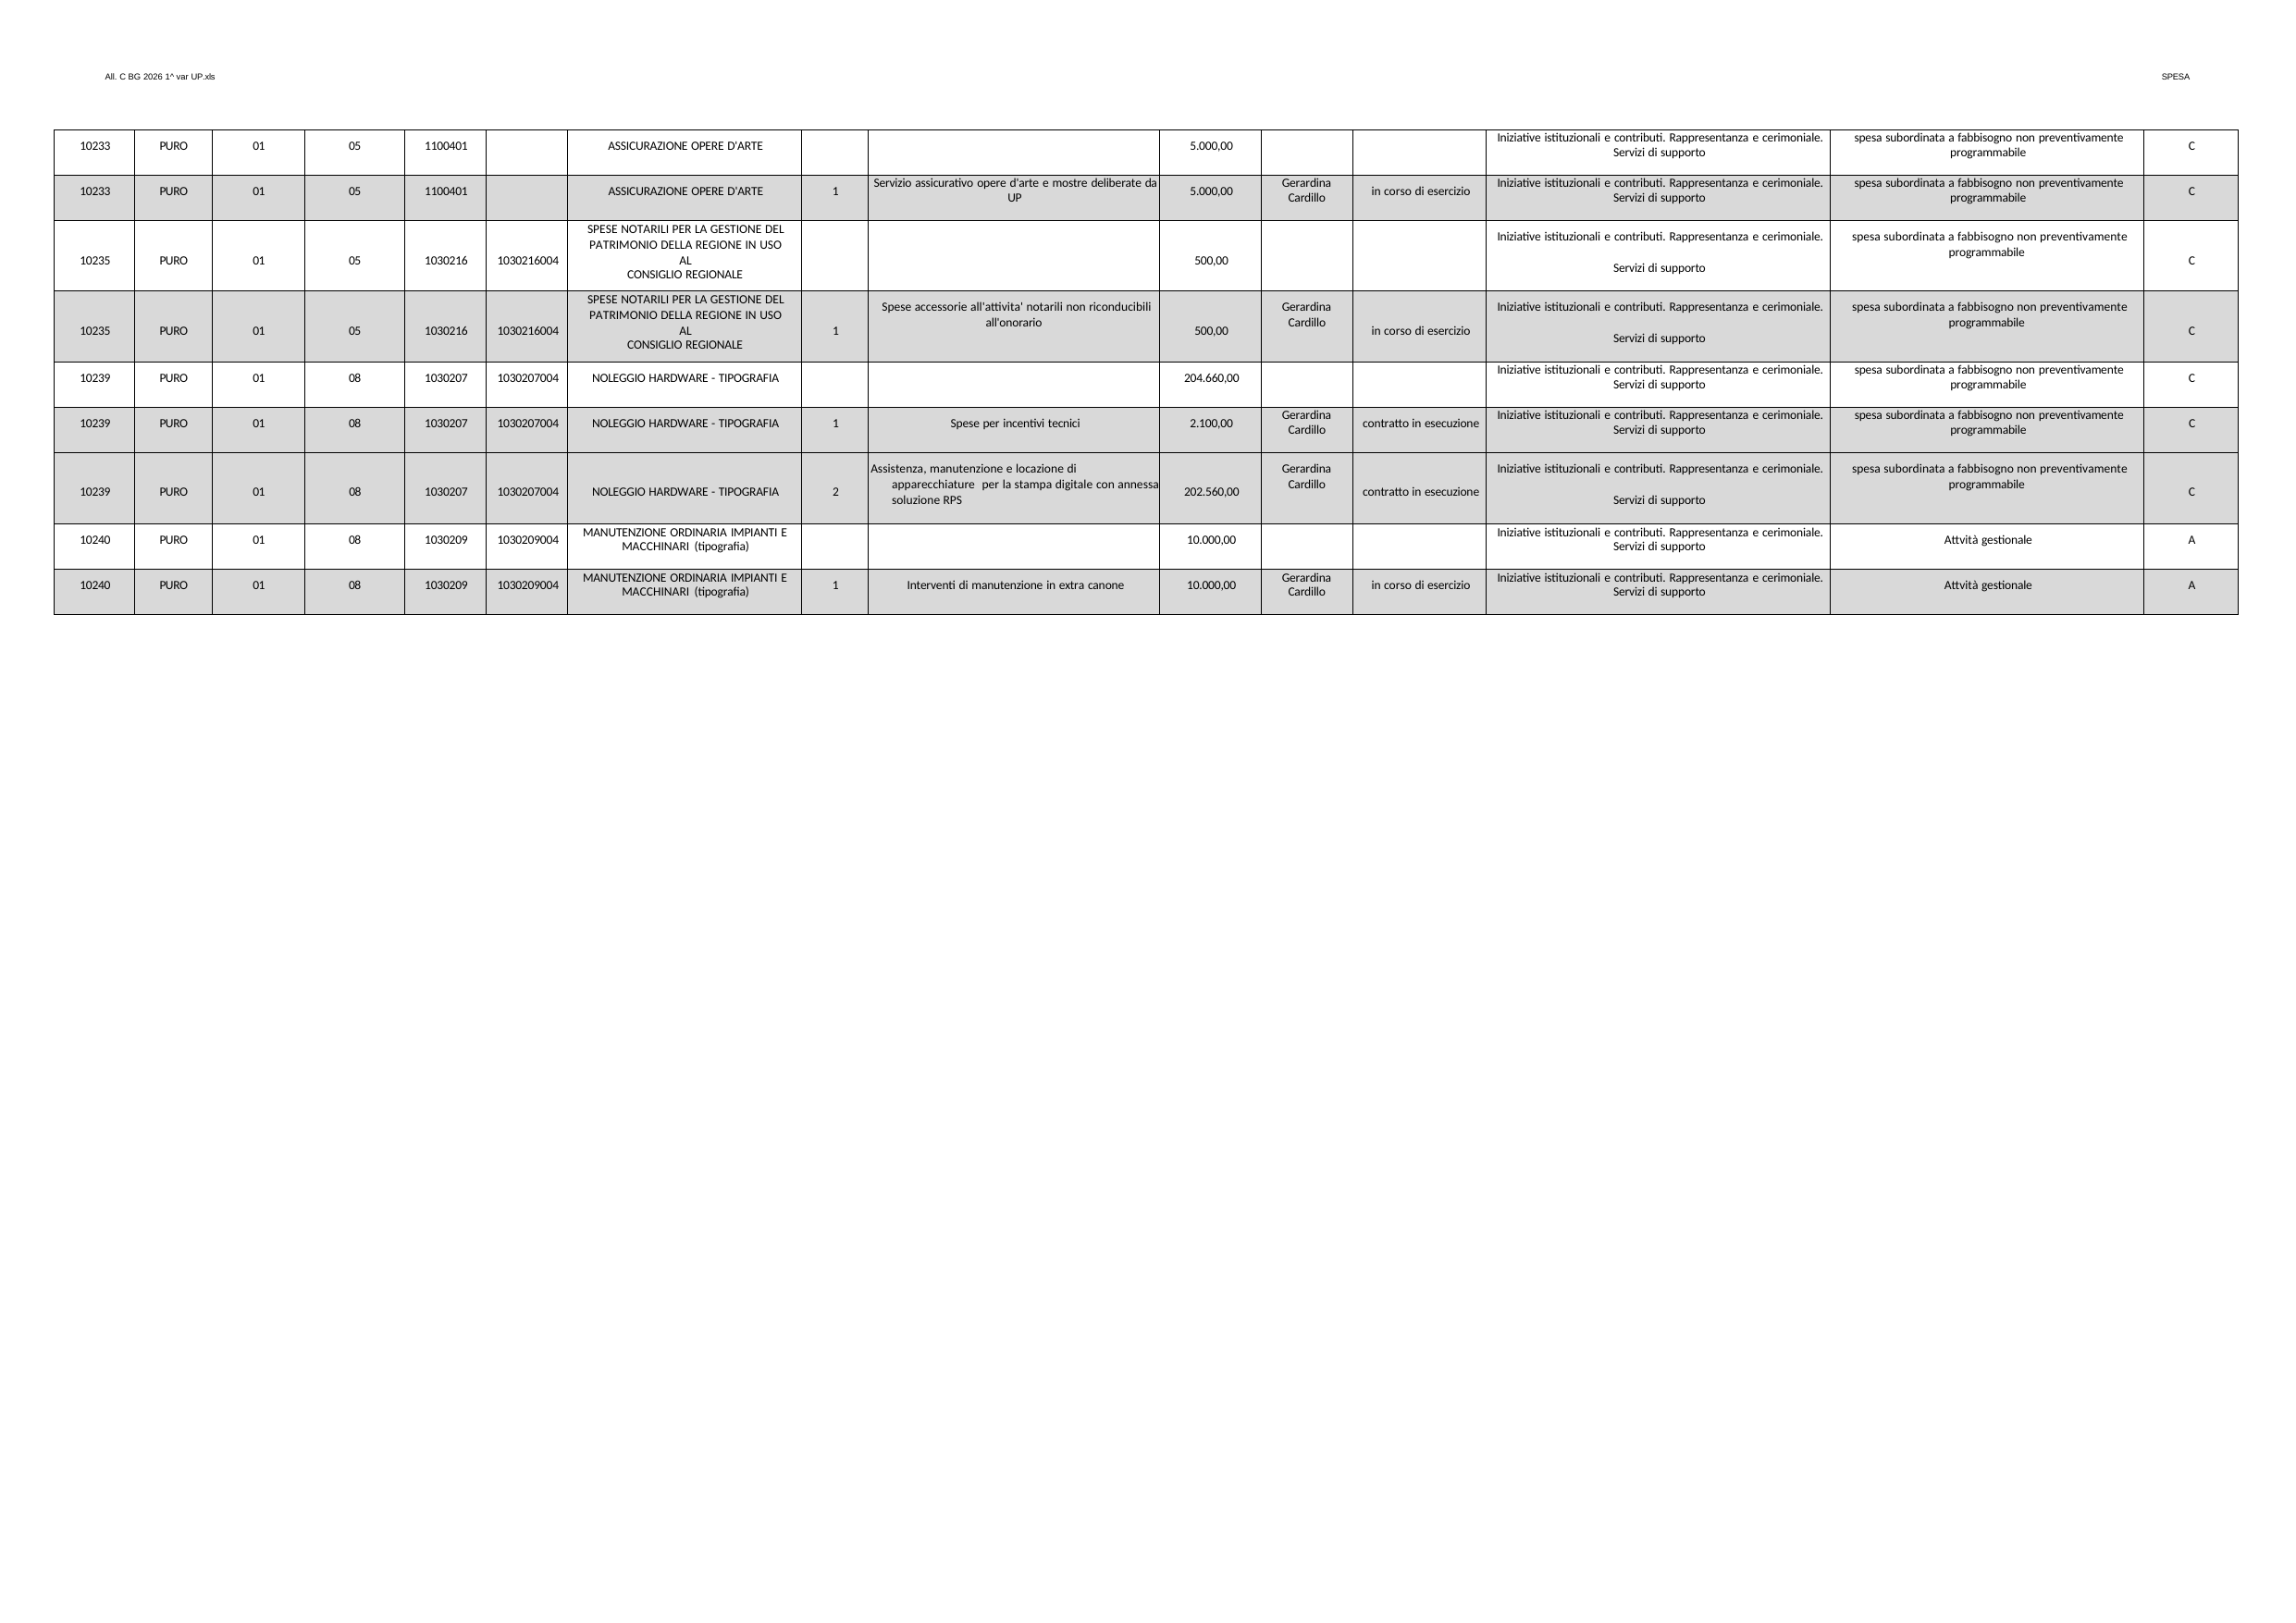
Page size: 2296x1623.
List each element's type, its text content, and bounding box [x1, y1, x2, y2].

table_cell 500,00 [1160, 221, 1261, 290]
table_cell 1 [802, 291, 868, 362]
table_cell Gerardina Cardillo [1262, 408, 1352, 452]
table_cell [1353, 221, 1486, 290]
table_cell in corso di esercizio [1353, 570, 1486, 614]
table_cell Iniziative istituzionali e contributi. Rappresentanza e cerimoniale. Servizi di supporto [1487, 408, 1830, 452]
table_cell spesa subordinata a fabbisogno non preventivamente programmabile [1831, 408, 2143, 452]
table_cell Interventi di manutenzione in extra canone [869, 570, 1159, 614]
table_cell Gerardina Cardillo [1262, 291, 1352, 362]
table_cell Iniziative istituzionali e contributi. Rappresentanza e cerimoniale. Servizi di supporto [1487, 130, 1830, 175]
table_cell spesa subordinata a fabbisogno non preventivamente programmabile [1831, 130, 2143, 175]
table_cell 01 [213, 221, 304, 290]
table_cell 1030209 [405, 524, 486, 569]
table_cell [1262, 130, 1352, 175]
table_cell [802, 130, 868, 175]
table_cell SPESE NOTARILI PER LA GESTIONE DEL PATRIMONIO DELLA REGIONE IN USO AL CONSIGLIO REGIONALE [568, 291, 801, 362]
table_cell PURO [135, 221, 212, 290]
table_cell Iniziative istituzionali e contributi. Rappresentanza e cerimoniale. Servizi di supporto [1487, 363, 1830, 407]
table_cell 01 [213, 291, 304, 362]
table_cell 10.000,00 [1160, 524, 1261, 569]
table_cell 1030207004 [487, 408, 567, 452]
table_cell 05 [305, 130, 404, 175]
table_cell 08 [305, 453, 404, 523]
table_cell C [2144, 130, 2238, 175]
table_cell 01 [213, 130, 304, 175]
table_cell [487, 130, 567, 175]
table_cell 2 [802, 453, 868, 523]
table_cell 05 [305, 291, 404, 362]
table_cell 01 [213, 176, 304, 220]
table_cell 01 [213, 570, 304, 614]
table_cell 1030209 [405, 570, 486, 614]
table_cell spesa subordinata a fabbisogno non preventivamente programmabile [1831, 176, 2143, 220]
table_cell [869, 524, 1159, 569]
table_cell 01 [213, 363, 304, 407]
table_cell A [2144, 524, 2238, 569]
table_cell spesa subordinata a fabbisogno non preventivamente programmabile [1831, 453, 2143, 523]
table_cell [1262, 221, 1352, 290]
table_cell 5.000,00 [1160, 130, 1261, 175]
table_cell in corso di esercizio [1353, 291, 1486, 362]
table_cell spesa subordinata a fabbisogno non preventivamente programmabile [1831, 221, 2143, 290]
table_cell PURO [135, 130, 212, 175]
table_cell [1262, 524, 1352, 569]
table_cell C [2144, 363, 2238, 407]
table_cell [869, 130, 1159, 175]
table_cell PURO [135, 176, 212, 220]
table_cell Attvità gestionale [1831, 570, 2143, 614]
table_cell 1030209004 [487, 524, 567, 569]
table_cell 5.000,00 [1160, 176, 1261, 220]
table_cell PURO [135, 453, 212, 523]
table_cell in corso di esercizio [1353, 176, 1486, 220]
table_cell NOLEGGIO HARDWARE - TIPOGRAFIA [568, 363, 801, 407]
table_cell NOLEGGIO HARDWARE - TIPOGRAFIA [568, 453, 801, 523]
table_cell NOLEGGIO HARDWARE - TIPOGRAFIA [568, 408, 801, 452]
table_cell C [2144, 291, 2238, 362]
table_cell [1353, 363, 1486, 407]
table_cell contratto in esecuzione [1353, 408, 1486, 452]
table_cell 1030216 [405, 291, 486, 362]
table_cell 08 [305, 408, 404, 452]
table_cell Iniziative istituzionali e contributi. Rappresentanza e cerimoniale. Servizi di supporto [1487, 291, 1830, 362]
table_cell 1030207004 [487, 453, 567, 523]
table_cell Spese accessorie all'attivita' notarili non riconducibili all'onorario [869, 291, 1159, 362]
table_cell Attvità gestionale [1831, 524, 2143, 569]
table_cell contratto in esecuzione [1353, 453, 1486, 523]
table_cell 10239 [55, 453, 134, 523]
table_cell 1100401 [405, 176, 486, 220]
table_cell [802, 524, 868, 569]
table_cell 1030207 [405, 363, 486, 407]
table_cell 01 [213, 453, 304, 523]
table_cell Gerardina Cardillo [1262, 176, 1352, 220]
table_cell 10240 [55, 570, 134, 614]
table_cell 10235 [55, 291, 134, 362]
table_cell 08 [305, 524, 404, 569]
table_cell 1030207 [405, 453, 486, 523]
table_cell spesa subordinata a fabbisogno non preventivamente programmabile [1831, 363, 2143, 407]
table_cell Iniziative istituzionali e contributi. Rappresentanza e cerimoniale. Servizi di supporto [1487, 570, 1830, 614]
table_cell Spese per incentivi tecnici [869, 408, 1159, 452]
table_cell Gerardina Cardillo [1262, 570, 1352, 614]
table_cell 10235 [55, 221, 134, 290]
table_cell C [2144, 221, 2238, 290]
table_cell PURO [135, 291, 212, 362]
table_cell 1 [802, 570, 868, 614]
table_cell SPESE NOTARILI PER LA GESTIONE DEL PATRIMONIO DELLA REGIONE IN USO AL CONSIGLIO REGIONALE [568, 221, 801, 290]
table_cell Gerardina Cardillo [1262, 453, 1352, 523]
table_cell [1353, 524, 1486, 569]
table_cell Iniziative istituzionali e contributi. Rappresentanza e cerimoniale. Servizi di supporto [1487, 453, 1830, 523]
table_cell 1030216004 [487, 291, 567, 362]
table_cell [869, 221, 1159, 290]
table_cell A [2144, 570, 2238, 614]
table_cell 10240 [55, 524, 134, 569]
table_cell 01 [213, 408, 304, 452]
table_cell 1 [802, 408, 868, 452]
table_cell 05 [305, 221, 404, 290]
table_cell 1030216004 [487, 221, 567, 290]
table_cell [1353, 130, 1486, 175]
table_cell 1100401 [405, 130, 486, 175]
table_cell 1030207 [405, 408, 486, 452]
table_cell Iniziative istituzionali e contributi. Rappresentanza e cerimoniale. Servizi di supporto [1487, 524, 1830, 569]
table_cell 10233 [55, 176, 134, 220]
table_cell MANUTENZIONE ORDINARIA IMPIANTI E MACCHINARI (tipografia) [568, 524, 801, 569]
table_cell spesa subordinata a fabbisogno non preventivamente programmabile [1831, 291, 2143, 362]
table_cell Assistenza, manutenzione e locazione di apparecchiature per la stampa digitale con annessa soluzione RPS [869, 453, 1159, 523]
table_cell PURO [135, 363, 212, 407]
table_cell 1030209004 [487, 570, 567, 614]
table_cell 08 [305, 363, 404, 407]
table_cell 10233 [55, 130, 134, 175]
table_cell 500,00 [1160, 291, 1261, 362]
table_cell 1030207004 [487, 363, 567, 407]
table_cell [869, 363, 1159, 407]
table_cell 1030216 [405, 221, 486, 290]
table_cell 01 [213, 524, 304, 569]
table_cell [1262, 363, 1352, 407]
table_cell PURO [135, 570, 212, 614]
table_cell [487, 176, 567, 220]
table_cell 10239 [55, 408, 134, 452]
table_cell Servizio assicurativo opere d'arte e mostre deliberate da UP [869, 176, 1159, 220]
table_cell 2.100,00 [1160, 408, 1261, 452]
table_cell [802, 363, 868, 407]
table_cell PURO [135, 524, 212, 569]
table_cell Iniziative istituzionali e contributi. Rappresentanza e cerimoniale. Servizi di supporto [1487, 176, 1830, 220]
table_cell ASSICURAZIONE OPERE D'ARTE [568, 176, 801, 220]
table_cell 10239 [55, 363, 134, 407]
table_cell MANUTENZIONE ORDINARIA IMPIANTI E MACCHINARI (tipografia) [568, 570, 801, 614]
table_cell 10.000,00 [1160, 570, 1261, 614]
table_cell 08 [305, 570, 404, 614]
table_cell C [2144, 408, 2238, 452]
table_cell Iniziative istituzionali e contributi. Rappresentanza e cerimoniale. Servizi di supporto [1487, 221, 1830, 290]
table_cell ASSICURAZIONE OPERE D'ARTE [568, 130, 801, 175]
table_cell C [2144, 453, 2238, 523]
table_cell 1 [802, 176, 868, 220]
table_cell [802, 221, 868, 290]
table_cell 204.660,00 [1160, 363, 1261, 407]
table_cell C [2144, 176, 2238, 220]
table_cell 05 [305, 176, 404, 220]
table_cell 202.560,00 [1160, 453, 1261, 523]
table_cell PURO [135, 408, 212, 452]
